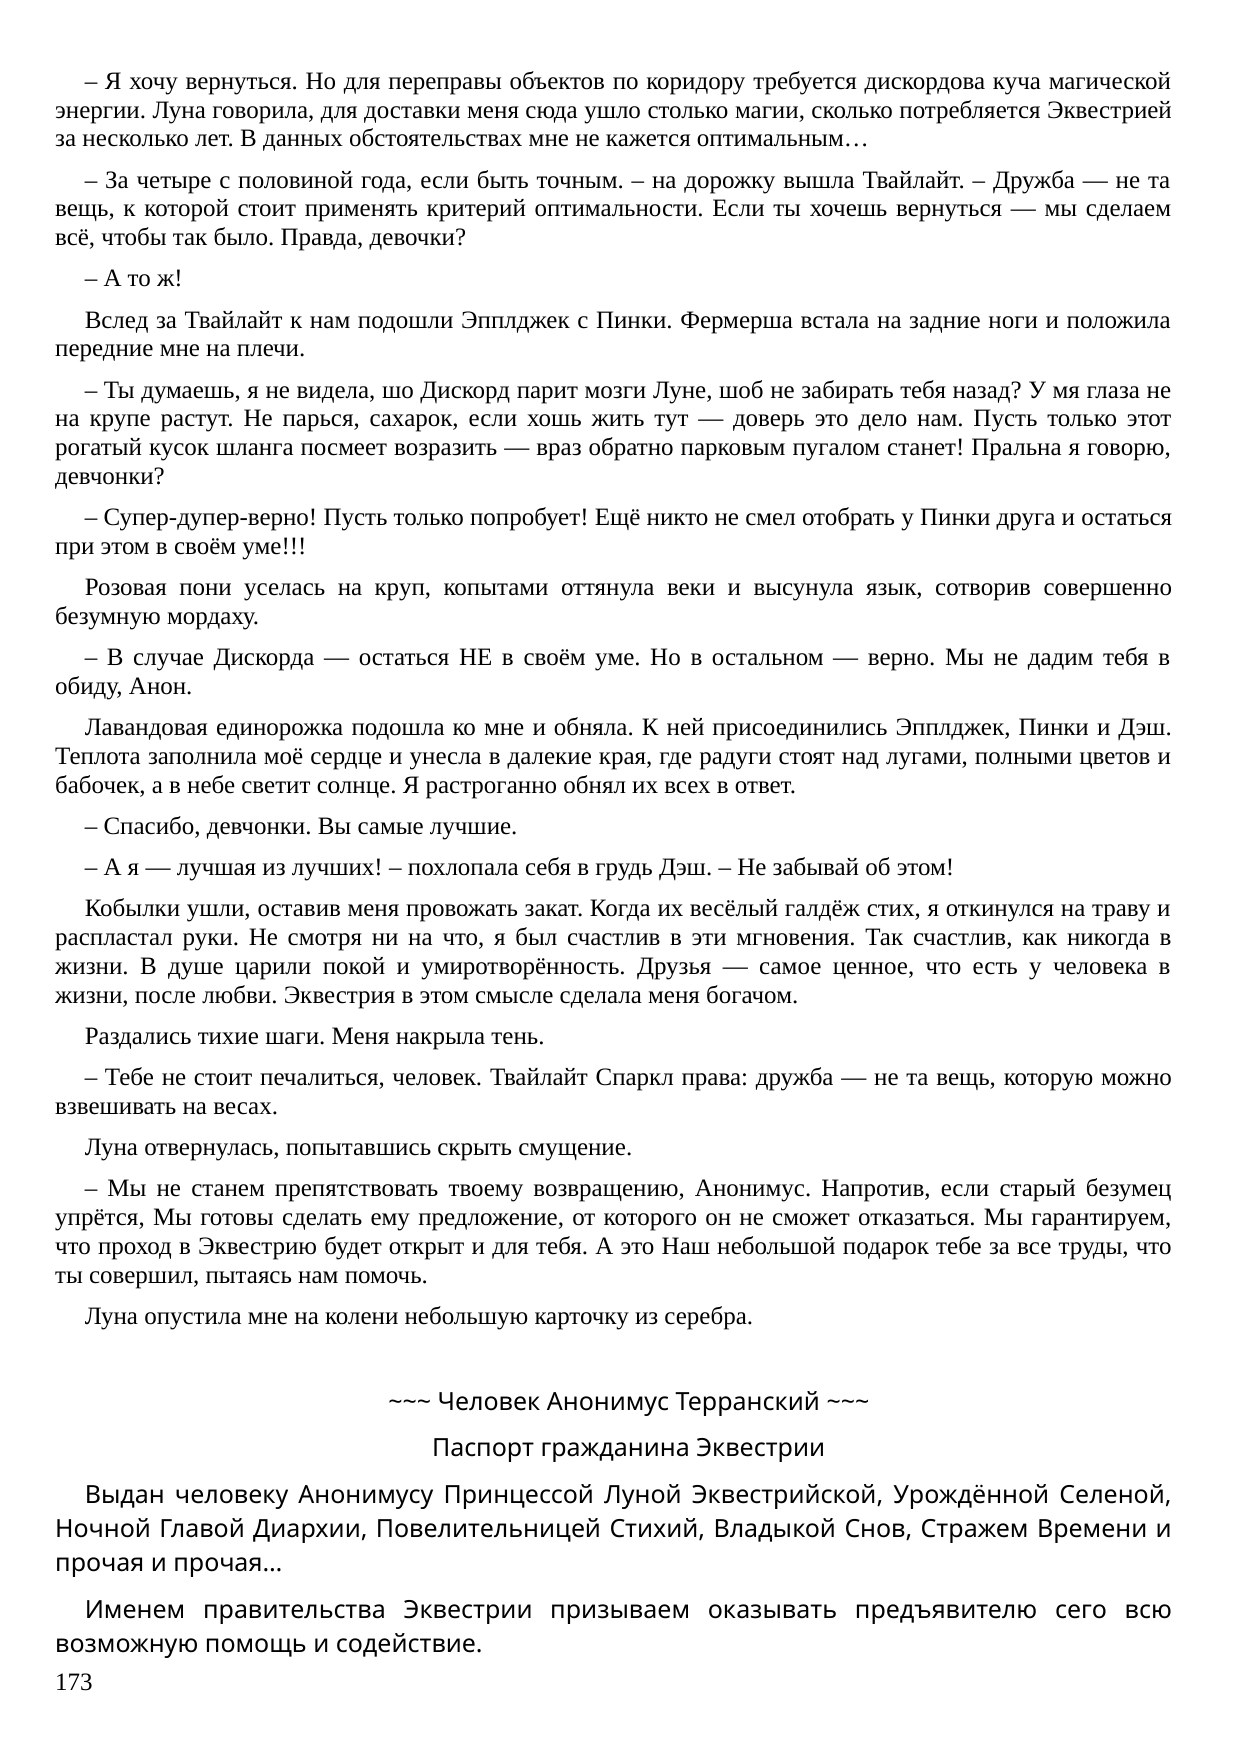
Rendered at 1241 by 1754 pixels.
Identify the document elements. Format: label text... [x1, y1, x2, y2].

text Раздались тихие шаги. Меня накрыла тень. [55, 1021, 1173, 1050]
text Розовая пони уселась на круп, копытами оттянула веки и высунула язык, сотворив совершенно безумную мордаху. [55, 572, 1173, 630]
text – Я хочу вернуться. Но для переправы объектов по коридору требуется дискордова куча магической энергии. Луна говорила, для доставки меня сюда ушло столько магии, сколько потребляется Эквестрией за несколько лет. В данных обстоятельствах мне не кажется оптимальным… [55, 66, 1173, 152]
text Выдан человеку Анонимусу Принцессой Луной Эквестрийской, Урождённой Селеной, Ночной Главой Диархии, Повелительницей Стихий, Владыкой Снов, Стражем Времени и прочая и прочая… [55, 1477, 1173, 1579]
text – Тебе не стоит печалиться, человек. Твайлайт Спаркл права: дружба — не та вещь, которую можно взвешивать на весах. [55, 1062, 1173, 1120]
text – Спасибо, девчонки. Вы самые лучшие. [55, 811, 1173, 840]
text Луна отвернулась, попытавшись скрыть смущение. [55, 1132, 1173, 1161]
text – В случае Дискорда — остаться НЕ в своём уме. Но в остальном — верно. Мы не дадим тебя в обиду, Анон. [55, 642, 1173, 700]
text Именем правительства Эквестрии призываем оказывать предъявителю сего всю возможную помощь и содействие. [55, 1591, 1173, 1659]
text – А я — лучшая из лучших! – похлопала себя в грудь Дэш. – Не забывай об этом! [55, 852, 1173, 881]
text Кобылки ушли, оставив меня провожать закат. Когда их весёлый галдёж стих, я откинулся на траву и распластал руки. Не смотря ни на что, я был счастлив в эти мгновения. Так счастлив, как никогда в жизни. В душе царили покой и умиротворённость. Друзья — самое ценное, что есть у человека в жизни, после любви. Эквестрия в этом смысле сделала меня богачом. [55, 893, 1173, 1008]
text – За четыре с половиной года, если быть точным. – на дорожку вышла Твайлайт. – Дружба — не та вещь, к которой стоит применять критерий оптимальности. Если ты хочешь вернуться — мы сделаем всё, чтобы так было. Правда, девочки? [55, 165, 1173, 251]
text – Ты думаешь, я не видела, шо Дискорд парит мозги Луне, шоб не забирать тебя назад? У мя глаза не на крупе растут. Не парься, сахарок, если хошь жить тут — доверь это дело нам. Пусть только этот рогатый кусок шланга посмеет возразить — враз обратно парковым пугалом станет! Пральна я говорю, девчонки? [55, 375, 1173, 490]
text ~~~ Человек Анонимус Терранский ~~~ [55, 1383, 1173, 1418]
text Лавандовая единорожка подошла ко мне и обняла. К ней присоединились Эпплджек, Пинки и Дэш. Теплота заполнила моё сердце и унесла в далекие края, где радуги стоят над лугами, полными цветов и бабочек, а в небе светит солнце. Я растроганно обнял их всех в ответ. [55, 712, 1173, 798]
text – Мы не станем препятствовать твоему возвращению, Анонимус. Напротив, если старый безумец упрётся, Мы готовы сделать ему предложение, от которого он не сможет отказаться. Мы гарантируем, что проход в Эквестрию будет открыт и для тебя. А это Наш небольшой подарок тебе за все труды, что ты совершил, пытаясь нам помочь. [55, 1173, 1173, 1288]
text – А то ж! [55, 263, 1173, 292]
text Луна опустила мне на колени небольшую карточку из серебра. [55, 1301, 1173, 1330]
text Вслед за Твайлайт к нам подошли Эпплджек с Пинки. Фермерша встала на задние ноги и положила передние мне на плечи. [55, 305, 1173, 362]
text – Супер-дупер-верно! Пусть только попробует! Ещё никто не смел отобрать у Пинки друга и остаться при этом в своём уме!!! [55, 502, 1173, 560]
text Паспорт гражданина Эквестрии [55, 1430, 1173, 1464]
